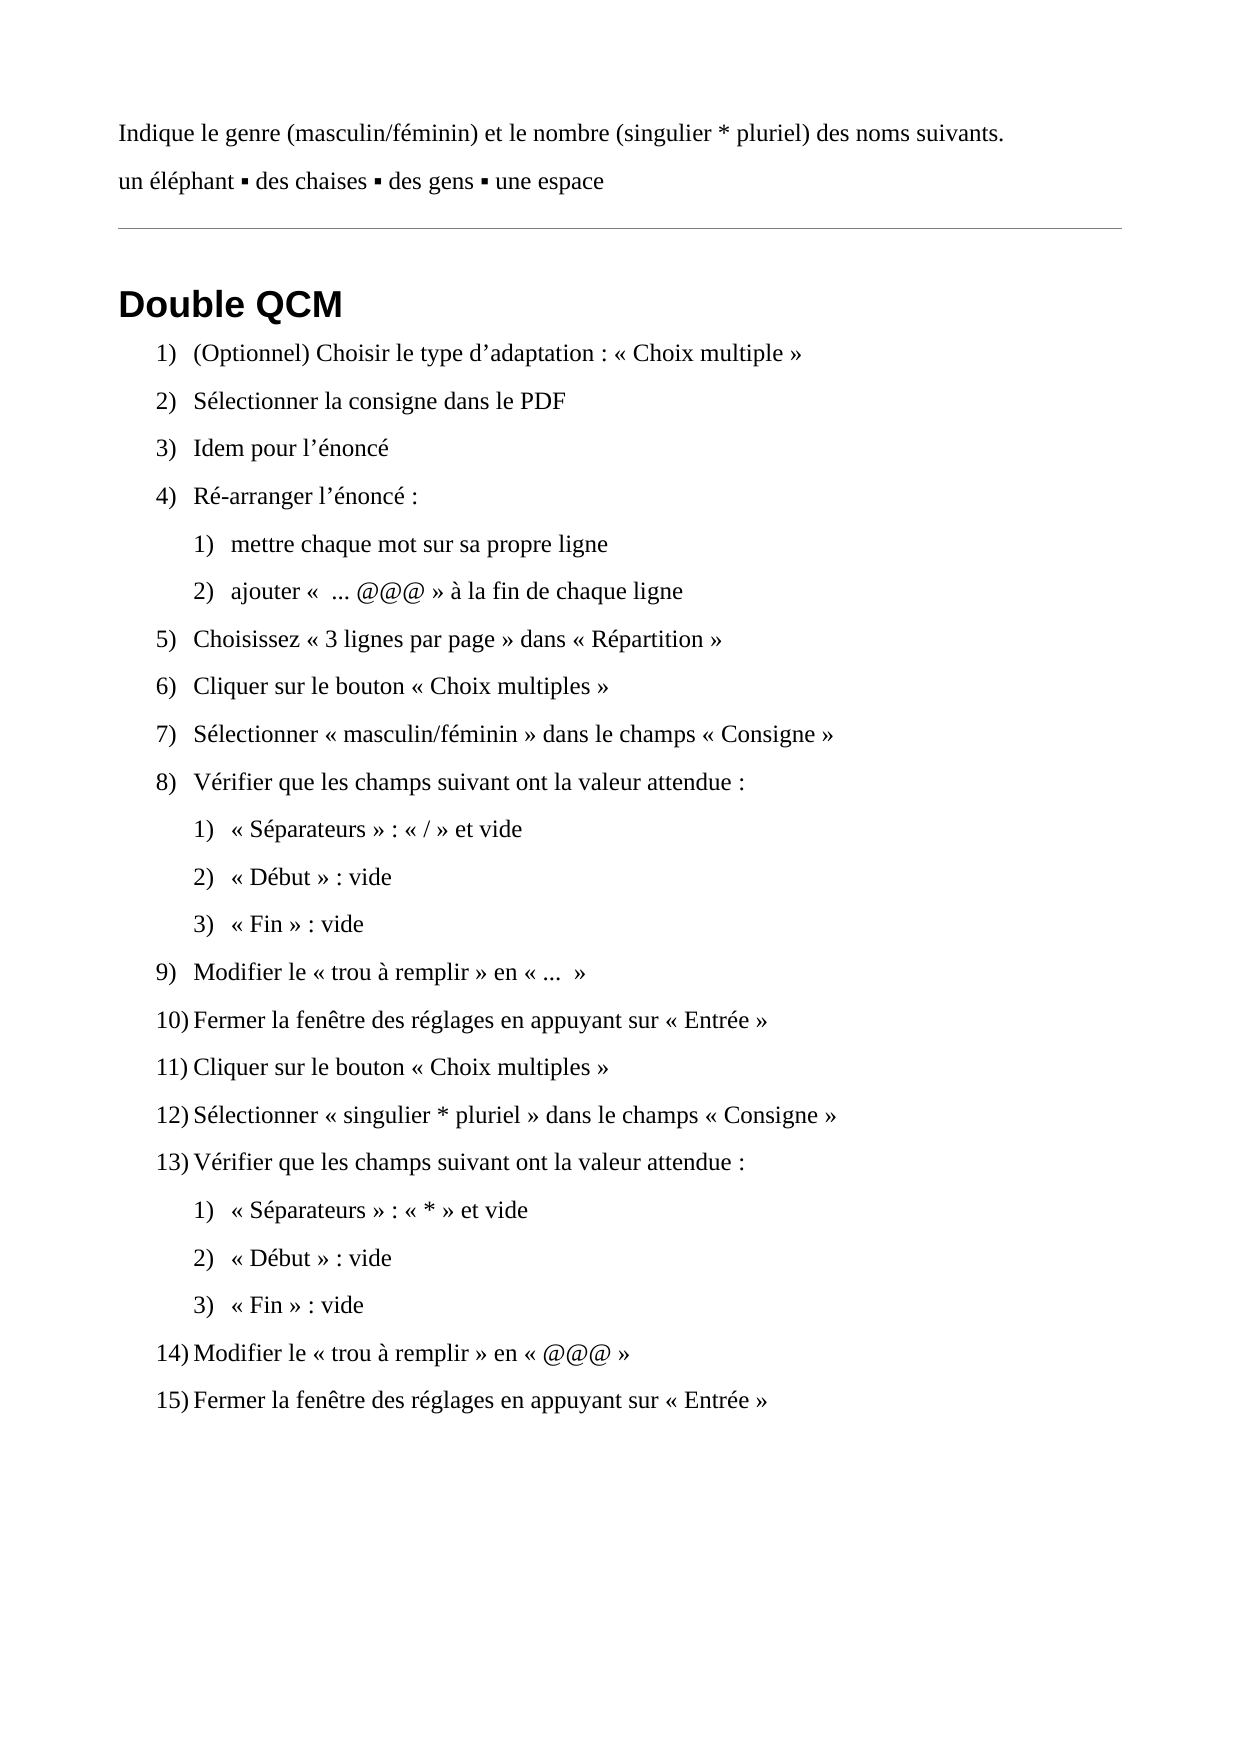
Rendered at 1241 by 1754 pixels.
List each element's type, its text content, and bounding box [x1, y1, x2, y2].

list Idem pour l’énoncé [156, 433, 1122, 462]
text Indique le genre (masculin/féminin) et le nombre (singulier * pluriel) des noms suivants. [118, 118, 1122, 147]
list « Fin » : vide [193, 909, 1122, 938]
list « Fin » : vide [193, 1290, 1122, 1319]
list « Début » : vide [193, 1243, 1122, 1271]
list Modifier le « trou à remplir » en « ... » [156, 957, 1122, 986]
list Sélectionner « singulier * pluriel » dans le champs « Consigne » [156, 1100, 1122, 1129]
subtitle Double QCM [118, 283, 1122, 326]
list Ré-arranger l’énoncé : [156, 481, 1122, 510]
list ajouter « ... @@@ » à la fin de chaque ligne [193, 576, 1122, 605]
list Choisissez « 3 lignes par page » dans « Répartition » [156, 624, 1122, 653]
list Fermer la fenêtre des réglages en appuyant sur « Entrée » [156, 1386, 1122, 1414]
list « Séparateurs » : « / » et vide [193, 814, 1122, 843]
list mettre chaque mot sur sa propre ligne [193, 529, 1122, 557]
list Vérifier que les champs suivant ont la valeur attendue : [156, 1147, 1122, 1176]
text un éléphant ▪ des chaises ▪ des gens ▪ une espace [118, 166, 1122, 194]
list Modifier le « trou à remplir » en « @@@ » [156, 1338, 1122, 1367]
list Cliquer sur le bouton « Choix multiples » [156, 1052, 1122, 1081]
list « Séparateurs » : « * » et vide [193, 1195, 1122, 1224]
list Cliquer sur le bouton « Choix multiples » [156, 671, 1122, 700]
list Fermer la fenêtre des réglages en appuyant sur « Entrée » [156, 1005, 1122, 1033]
list Vérifier que les champs suivant ont la valeur attendue : [156, 767, 1122, 795]
list (Optionnel) Choisir le type d’adaptation : « Choix multiple » [156, 338, 1122, 367]
list « Début » : vide [193, 862, 1122, 891]
list Sélectionner la consigne dans le PDF [156, 386, 1122, 414]
list Sélectionner « masculin/féminin » dans le champs « Consigne » [156, 719, 1122, 748]
